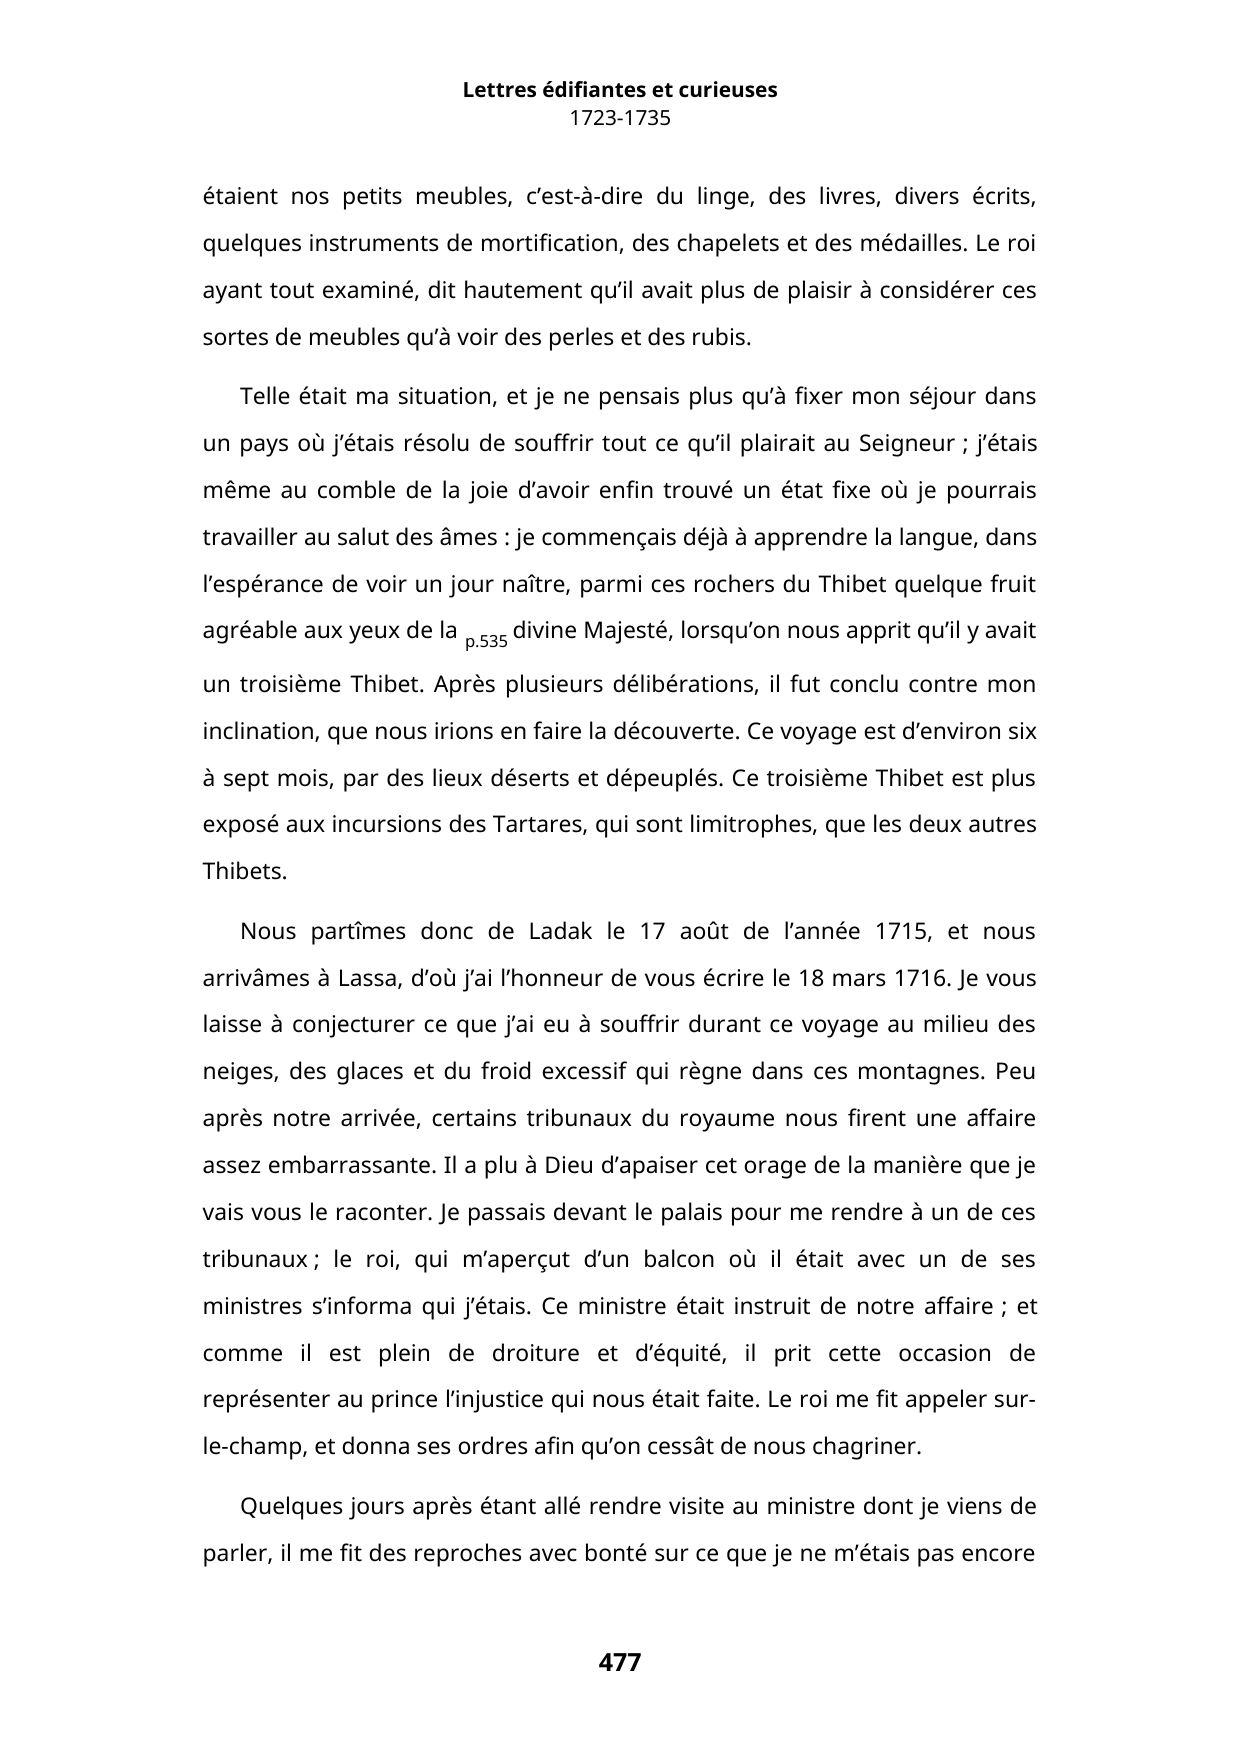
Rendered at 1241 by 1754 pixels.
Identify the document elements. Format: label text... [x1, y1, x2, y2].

text Nous partîmes donc de Ladak le 17 août de l’année 1715, et nous arrivâmes à Lassa, d’où j’ai l’honneur de vous écrire le 18 mars 1716. Je vous laisse à conjecturer ce que j’ai eu à souffrir durant ce voyage au milieu des neiges, des glaces et du froid excessif qui règne dans ces montagnes. Peu après notre arrivée, certains tribunaux du royaume nous firent une affaire assez embarrassante. Il a plu à Dieu d’apaiser cet orage de la manière que je vais vous le raconter. Je passais devant le palais pour me rendre à un de ces tribunaux ; le roi, qui m’aperçut d’un balcon où il était avec un de ses ministres s’informa qui j’étais. Ce ministre était instruit de notre affaire ; et comme il est plein de droiture et d’équité, il prit cette occasion de représenter au prince l’injustice qui nous était faite. Le roi me fit appeler sur-le-champ, et donna ses ordres afin qu’on cessât de nous chagriner. [202, 914, 1038, 1461]
text Telle était ma situation, et je ne pensais plus qu’à fixer mon séjour dans un pays où j’étais résolu de souffrir tout ce qu’il plairait au Seigneur ; j’étais même au comble de la joie d’avoir enfin trouvé un état fixe où je pourrais travailler au salut des âmes : je commençais déjà à apprendre la langue, dans l’espérance de voir un jour naître, parmi ces rochers du Thibet quelque fruit agréable aux yeux de la p.535 divine Majesté, lorsqu’on nous apprit qu’il y avait un troisième Thibet. Après plusieurs délibérations, il fut conclu contre mon inclination, que nous irions en faire la découverte. Ce voyage est d’environ six à sept mois, par des lieux déserts et dépeuplés. Ce troisième Thibet est plus exposé aux incursions des Tartares, qui sont limitrophes, que les deux autres Thibets. [202, 380, 1038, 886]
text Quelques jours après étant allé rendre visite au ministre dont je viens de parler, il me fit des reproches avec bonté sur ce que je ne m’étais pas encore [202, 1489, 1038, 1568]
text étaient nos petits meubles, c’est-à-dire du linge, des livres, divers écrits, quelques instruments de mortification, des chapelets et des médailles. Le roi ayant tout examiné, dit hautement qu’il avait plus de plaisir à considérer ces sortes de meubles qu’à voir des perles et des rubis. [202, 180, 1038, 352]
